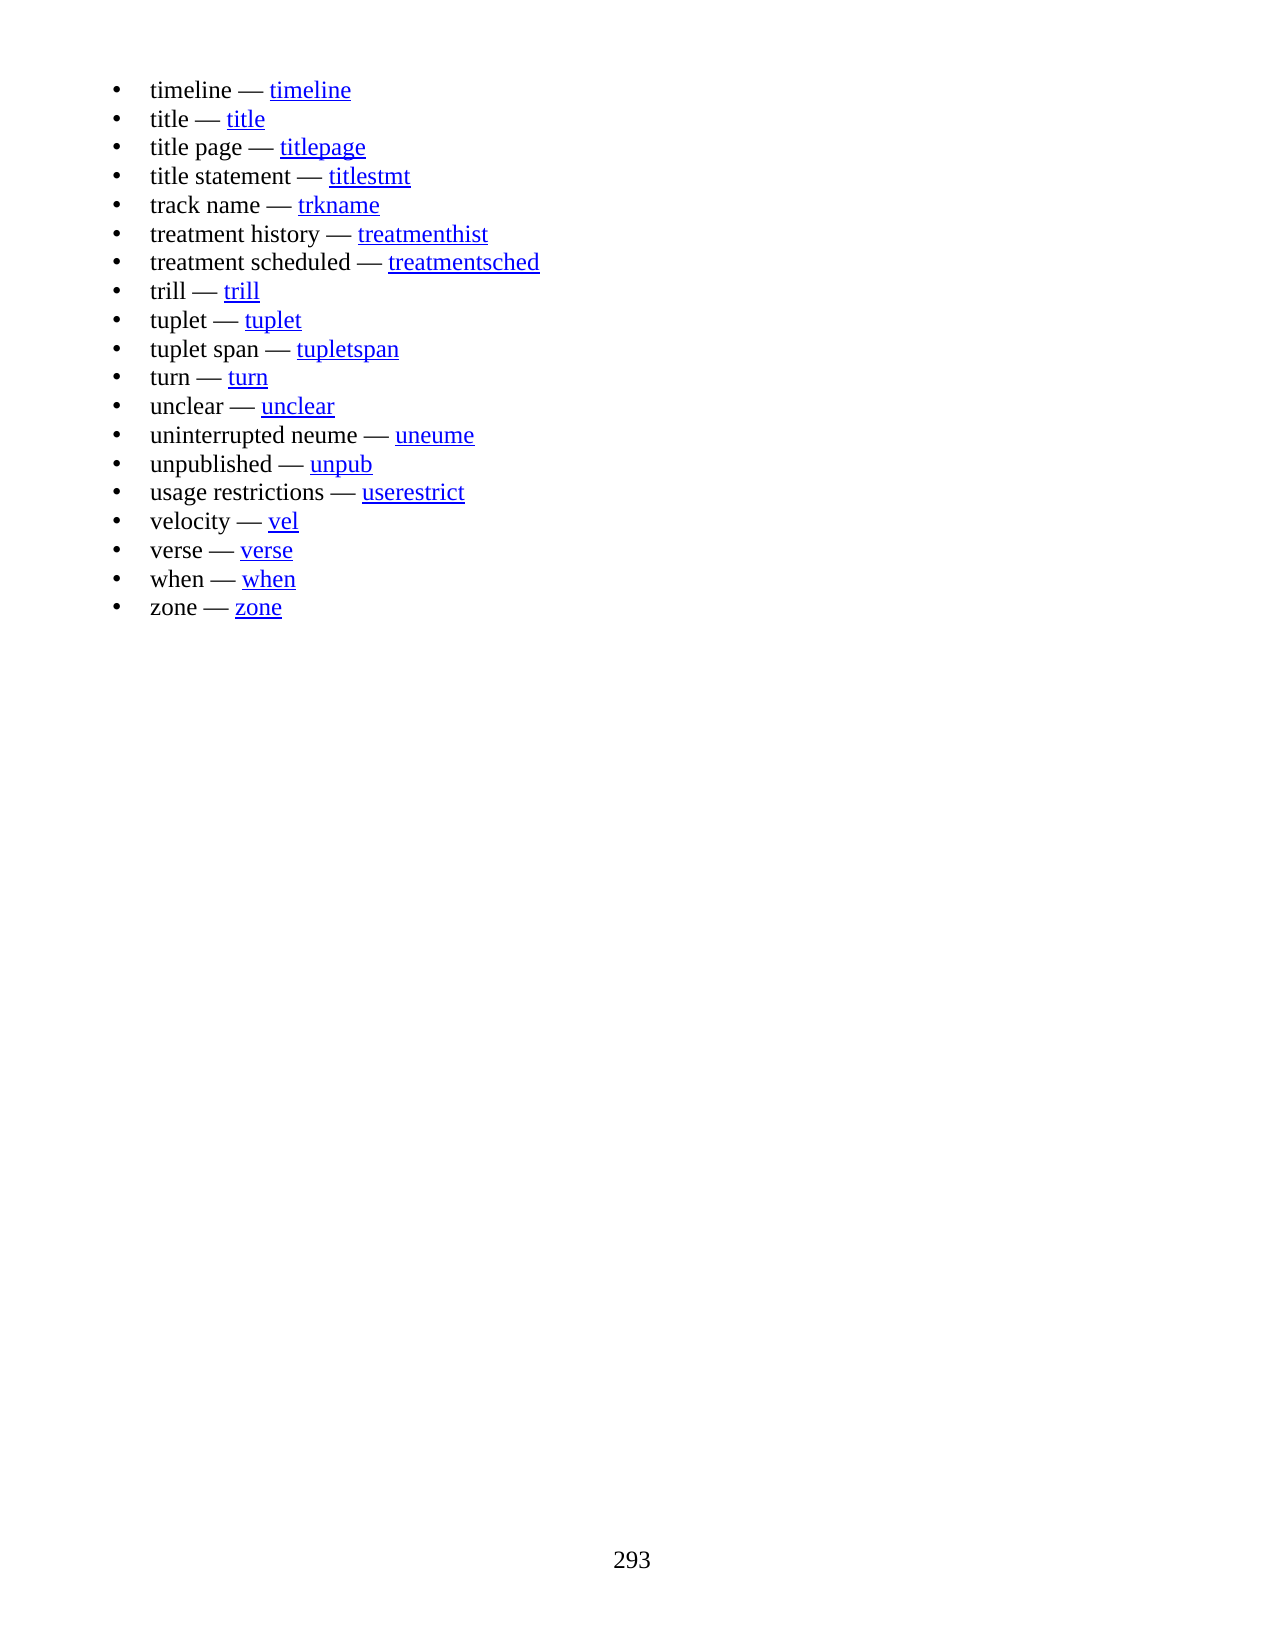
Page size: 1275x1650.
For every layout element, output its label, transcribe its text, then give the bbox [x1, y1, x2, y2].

list tuplet span ― tupletspan [112, 334, 1200, 362]
list usage restrictions ― userestrict [112, 477, 1200, 506]
list unclear ― unclear [112, 391, 1200, 420]
list velocity ― vel [112, 506, 1200, 535]
list tuplet ― tuplet [112, 305, 1200, 334]
list trill ― trill [112, 276, 1200, 305]
list turn ― turn [112, 362, 1200, 391]
list title ― title [112, 104, 1200, 132]
list unpublished ― unpub [112, 449, 1200, 477]
list treatment scheduled ― treatmentsched [112, 247, 1200, 276]
list zone ― zone [112, 592, 1200, 621]
list when ― when [112, 564, 1200, 592]
list track name ― trkname [112, 190, 1200, 219]
list title statement ― titlestmt [112, 161, 1200, 190]
list treatment history ― treatmenthist [112, 219, 1200, 247]
list title page ― titlepage [112, 132, 1200, 161]
list verse ― verse [112, 535, 1200, 564]
list uninterrupted neume ― uneume [112, 420, 1200, 449]
list timeline ― timeline [112, 75, 1200, 104]
